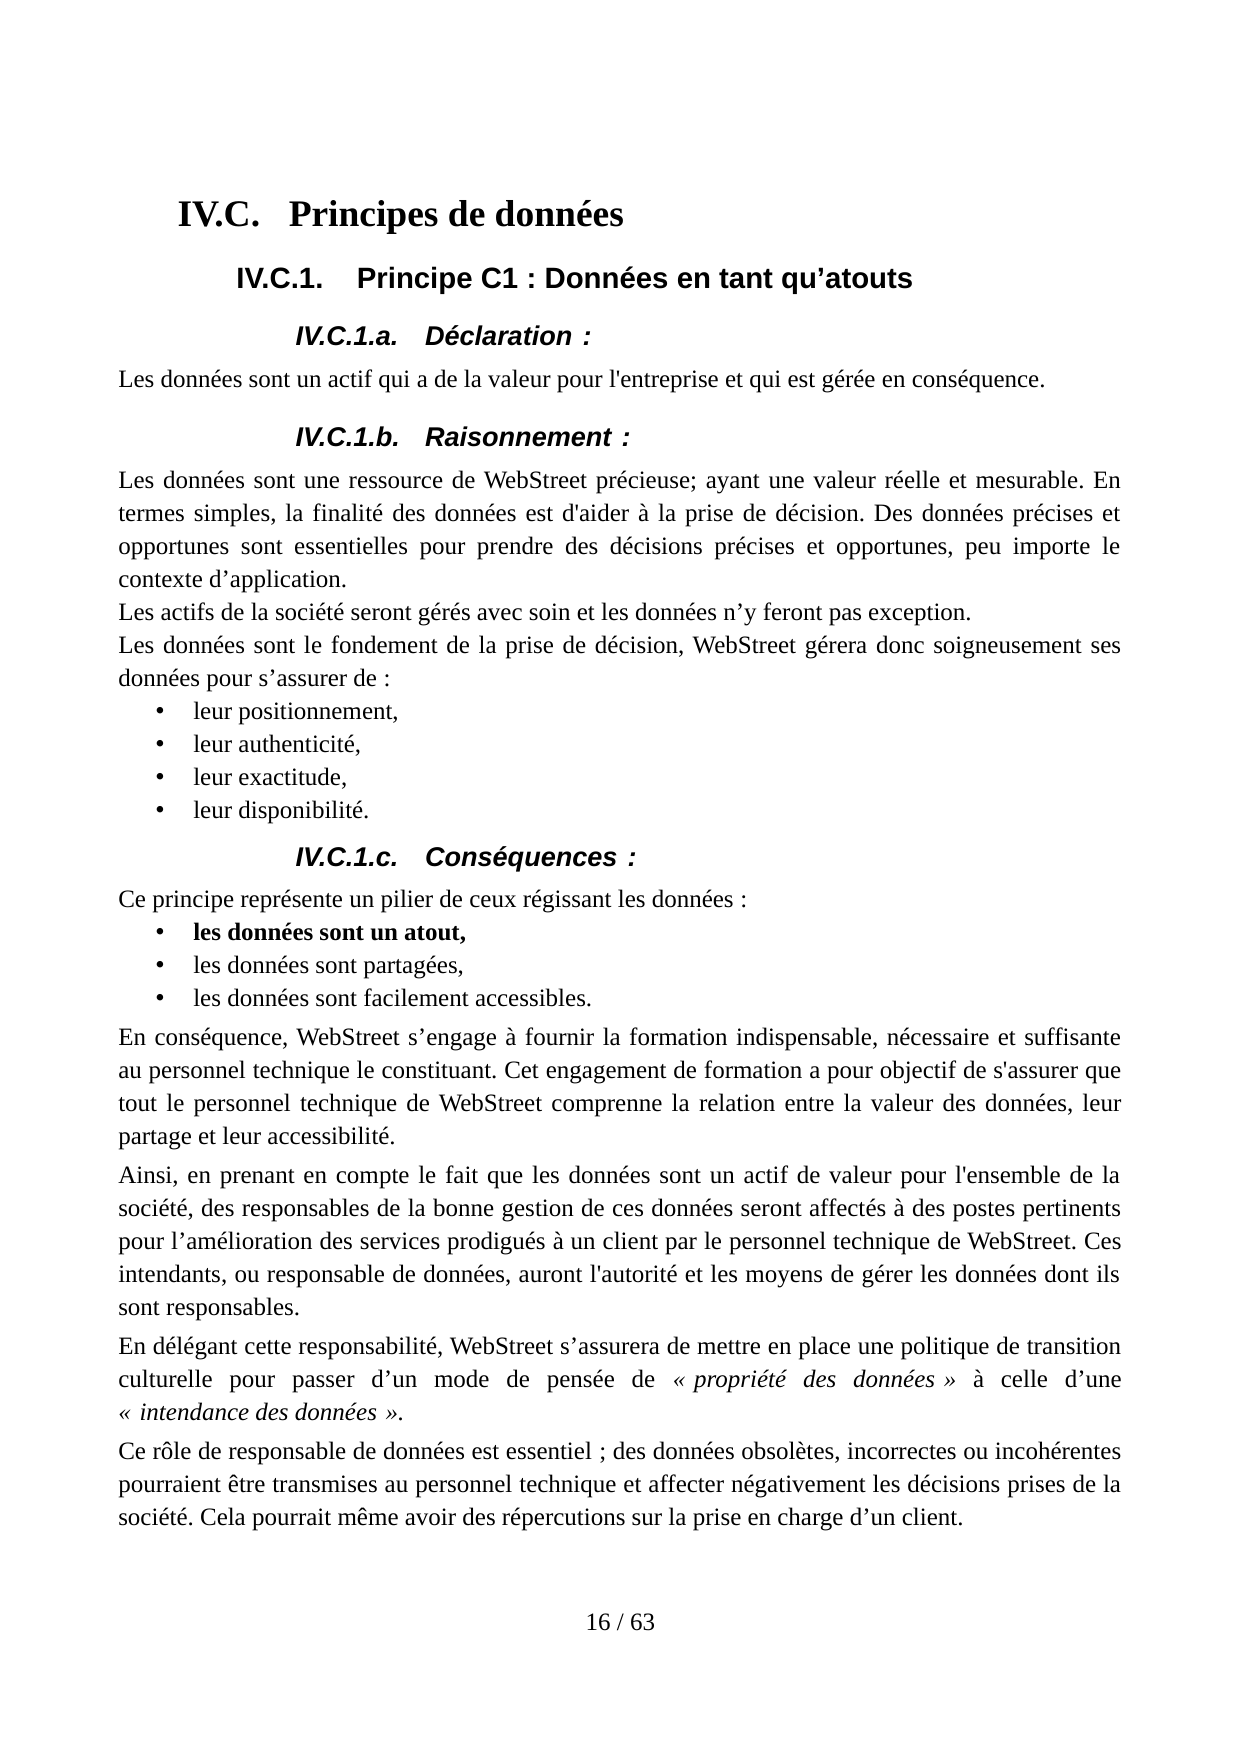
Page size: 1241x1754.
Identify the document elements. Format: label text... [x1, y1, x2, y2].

list leur positionnement, [156, 696, 1122, 725]
text Ainsi, en prenant en compte le fait que les données sont un actif de valeur pour l'ensemble de la société, des responsables de la bonne gestion de ces données seront affectés à des postes pertinents pour l’amélioration des services prodigués à un client par le personnel technique de WebStreet. Ces intendants, ou responsable de données, auront l'autorité et les moyens de gérer les données dont ils sont responsables. [118, 1160, 1122, 1321]
list leur disponibilité. [156, 795, 1122, 824]
subtitle Conséquences : [118, 841, 1122, 872]
text Les données sont le fondement de la prise de décision, WebStreet gérera donc soigneusement ses données pour s’assurer de : [118, 630, 1122, 692]
text En délégant cette responsabilité, WebStreet s’assurera de mettre en place une politique de transition culturelle pour passer d’un mode de pensée de « propriété des données » à celle d’une « intendance des données ». [118, 1331, 1122, 1426]
text Les données sont un actif qui a de la valeur pour l'entreprise et qui est gérée en conséquence. [118, 364, 1122, 392]
subtitle Principe C1 : Données en tant qu’atouts [118, 261, 1122, 295]
text Les données sont une ressource de WebStreet précieuse; ayant une valeur réelle et mesurable. En termes simples, la finalité des données est d'aider à la prise de décision. Des données précises et opportunes sont essentielles pour prendre des décisions précises et opportunes, peu importe le contexte d’application. [118, 465, 1122, 593]
list les données sont un atout, [156, 917, 1122, 946]
subtitle Raisonnement : [118, 421, 1122, 452]
list leur exactitude, [156, 762, 1122, 791]
list les données sont partagées, [156, 950, 1122, 979]
text Ce principe représente un pilier de ceux régissant les données : [118, 884, 1122, 913]
list leur authenticité, [156, 729, 1122, 758]
subtitle Déclaration : [118, 320, 1122, 351]
text Les actifs de la société seront gérés avec soin et les données n’y feront pas exception. [118, 597, 1122, 626]
text Ce rôle de responsable de données est essentiel ; des données obsolètes, incorrectes ou incohérentes pourraient être transmises au personnel technique et affecter négativement les décisions prises de la société. Cela pourrait même avoir des répercutions sur la prise en charge d’un client. [118, 1436, 1122, 1531]
subtitle Principes de données [118, 191, 1122, 234]
text En conséquence, WebStreet s’engage à fournir la formation indispensable, nécessaire et suffisante au personnel technique le constituant. Cet engagement de formation a pour objectif de s'assurer que tout le personnel technique de WebStreet comprenne la relation entre la valeur des données, leur partage et leur accessibilité. [118, 1022, 1122, 1150]
list les données sont facilement accessibles. [156, 983, 1122, 1012]
